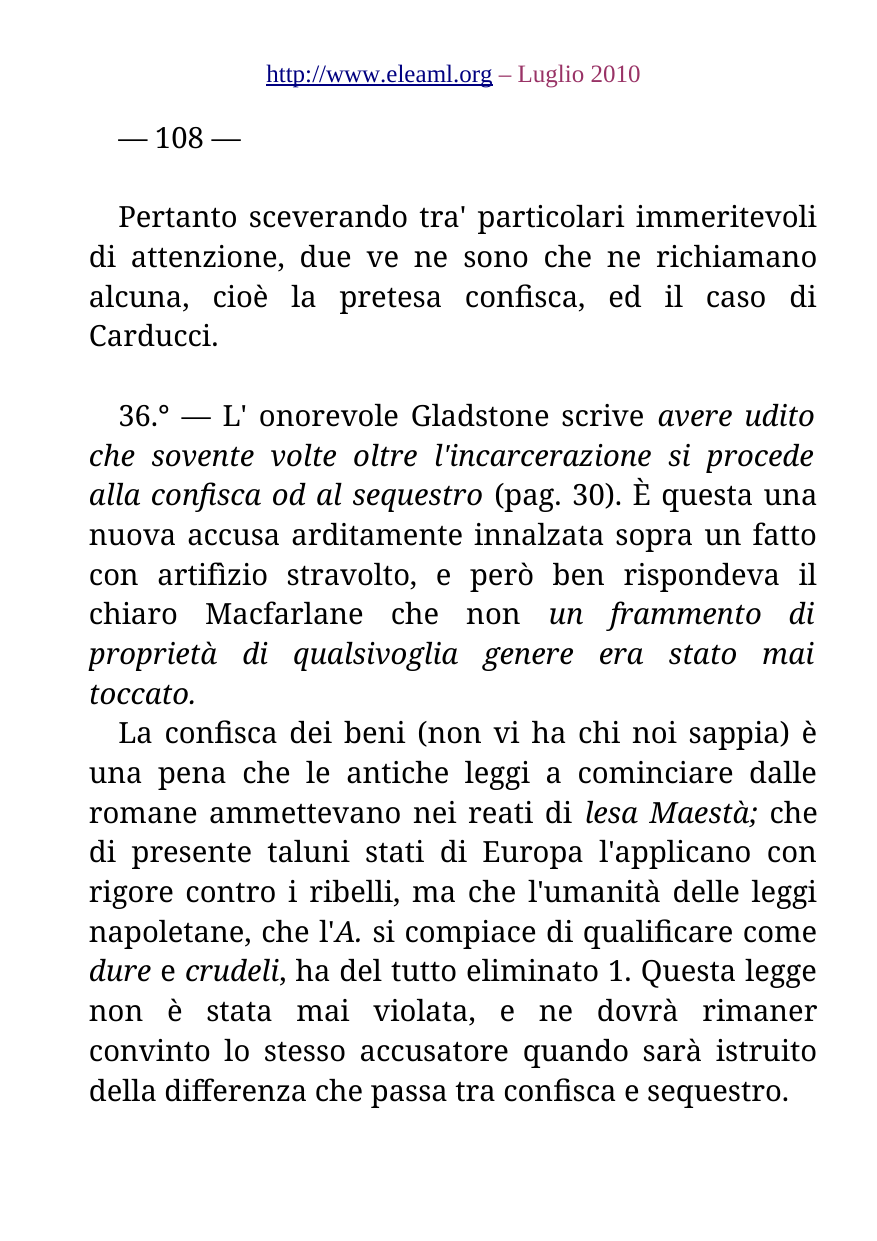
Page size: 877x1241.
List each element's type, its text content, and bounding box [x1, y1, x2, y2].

text Pertanto sceverando tra' particolari immeritevoli di attenzione, due ve ne sono che ne richiamano alcuna, cioè la pretesa confisca, ed il caso di Carducci. [89, 197, 818, 355]
text 36.° — L' onorevole Gladstone scrive avere udito che sovente volte oltre l'incarcerazione si procede alla confisca od al sequestro (pag. 30). È questa una nuova accusa arditamente innalzata sopra un fatto con artifìzio stravolto, e però ben rispondeva il chiaro Macfarlane che non un frammento di proprietà di qualsivoglia genere era stato mai toccato. [89, 395, 818, 713]
text La confisca dei beni (non vi ha chi noi sappia) è una pena che le antiche leggi a cominciare dalle romane ammettevano nei reati di lesa Maestà; che di presente taluni stati di Europa l'applicano con rigore contro i ribelli, ma che l'umanità delle leggi napoletane, che l'A. si compiace di qualificare come dure e crudeli, ha del tutto eliminato 1. Questa legge non è stata mai violata, e ne dovrà rimaner convinto lo stesso accusatore quando sarà istruito della differenza che passa tra confisca e sequestro. [89, 713, 818, 1109]
text — 108 — [89, 117, 818, 157]
